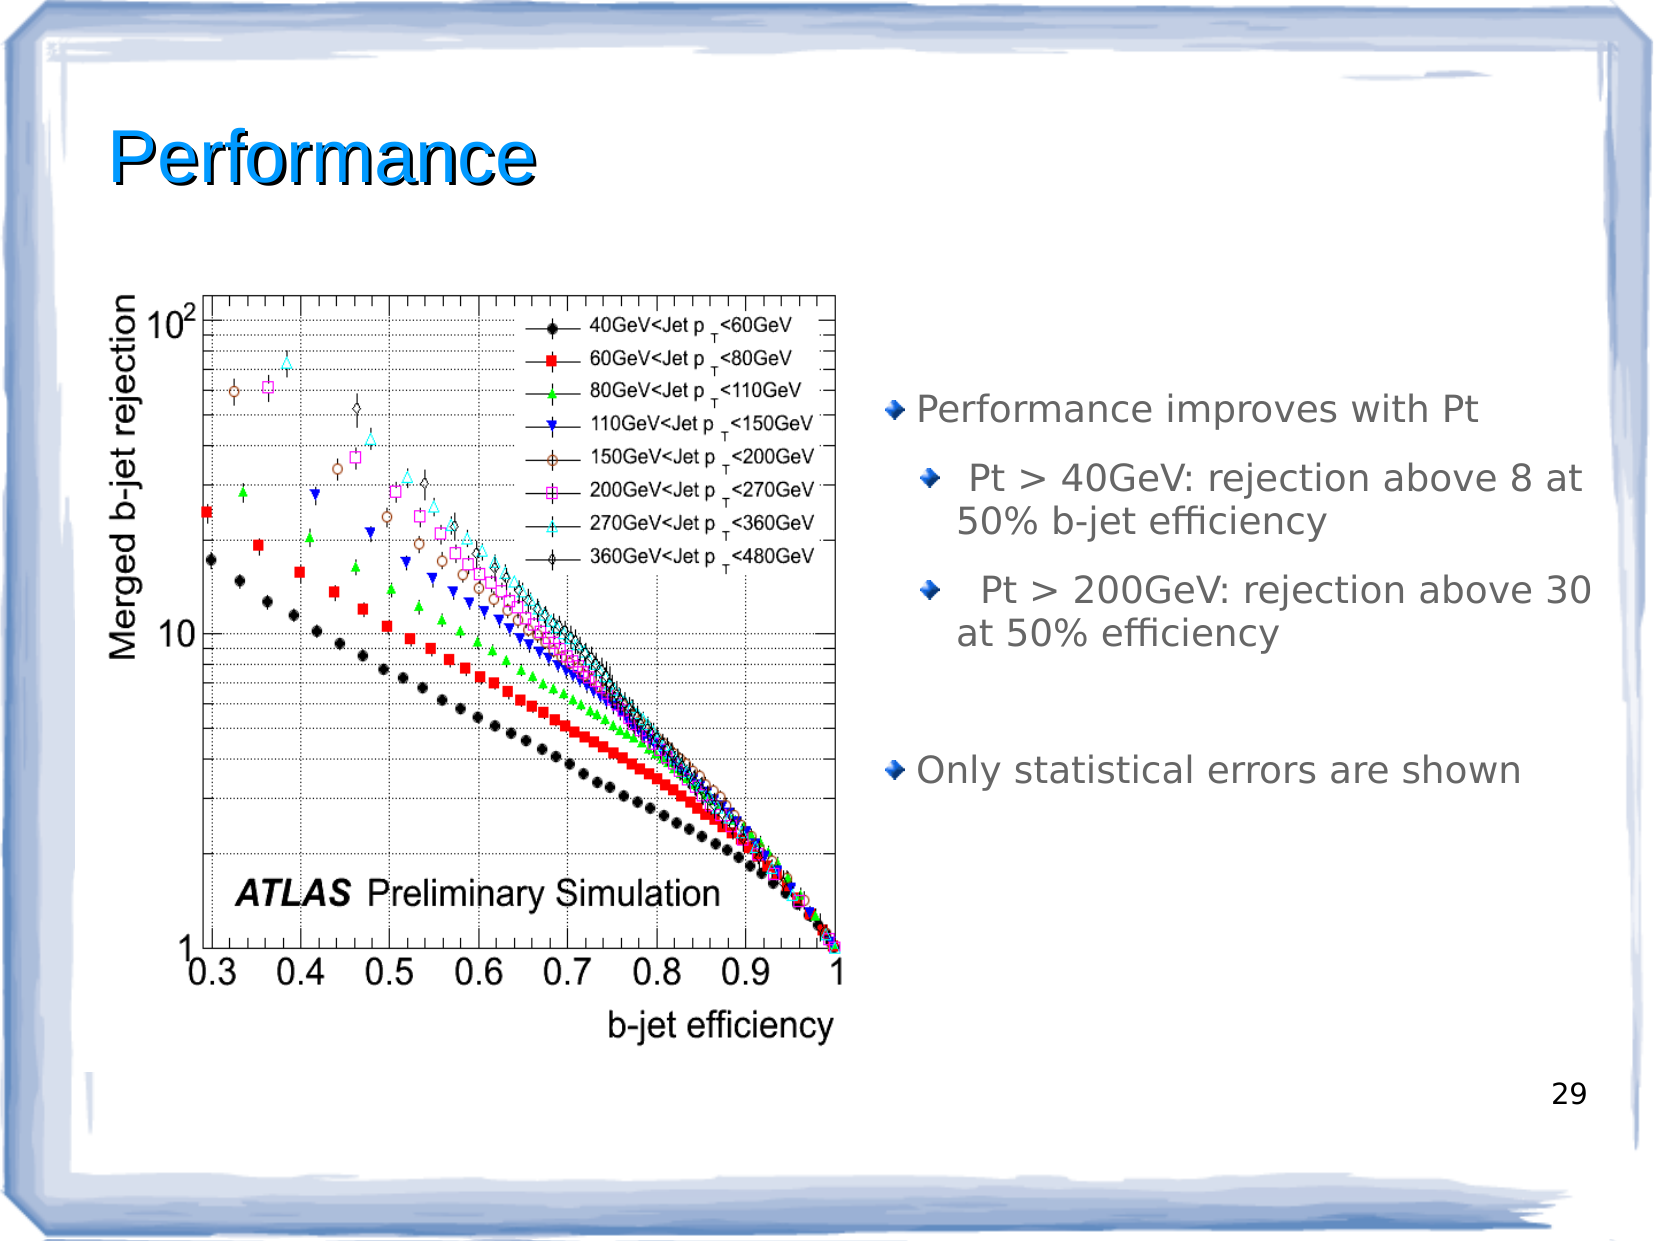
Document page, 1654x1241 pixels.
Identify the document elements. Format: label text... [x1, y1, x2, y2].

text_box Performance improves with Pt Pt > 40GeV: rejection above 8 at 50% b-jet efficiency Pt > 200GeV: rejection above 30 at 50% efficiency Only statistical errors are shown [875, 380, 1621, 813]
title Performance [107, 83, 1491, 230]
picture [0, 0, 1654, 1241]
